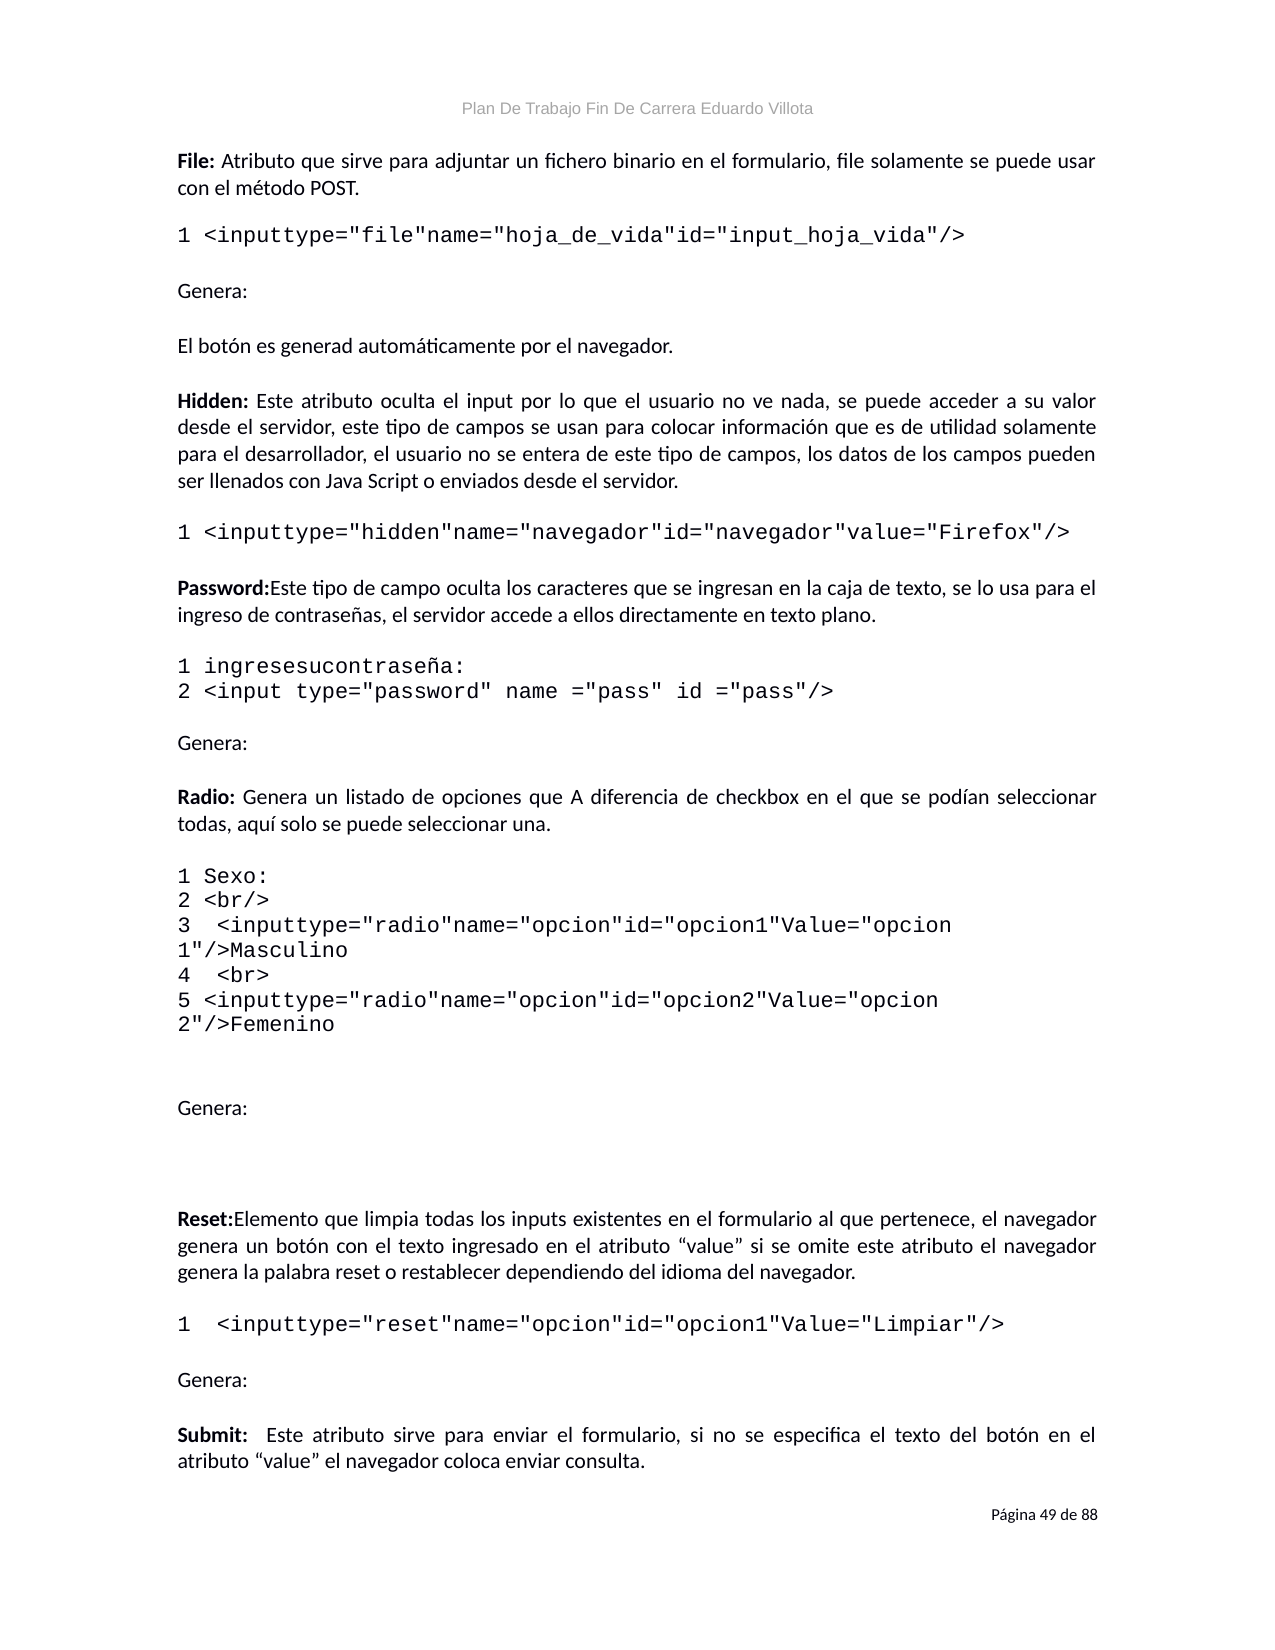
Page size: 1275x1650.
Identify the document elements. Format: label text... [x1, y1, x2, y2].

text 2 <input type="password" name ="pass" id ="pass"/> [177, 680, 1098, 705]
text 1 <inputtype="hidden"name="navegador"id="navegador"value="Firefox"/> [177, 521, 1098, 546]
text 1 Sexo: [177, 865, 1098, 890]
text 2 <br/> [177, 890, 1098, 914]
text Submit: Este atributo sirve para enviar el formulario, si no se especifica el texto del botón en el atributo “value” el navegador coloca enviar consulta. [177, 1421, 1098, 1474]
text El botón es generad automáticamente por el navegador. [177, 332, 1098, 359]
text 5 <inputtype="radio"name="opcion"id="opcion2"Value="opcion 2"/>Femenino [177, 989, 1098, 1038]
text 4 <br> [177, 964, 1098, 989]
text 1 ingresesucontraseña: [177, 656, 1098, 680]
text Reset:Elemento que limpia todas los inputs existentes en el formulario al que pertenece, el navegador genera un botón con el texto ingresado en el atributo “value” si se omite este atributo el navegador genera la palabra reset o restablecer dependiendo del idioma del navegador. [177, 1205, 1098, 1285]
text Genera: [177, 277, 1098, 304]
text Genera: [177, 1366, 1098, 1393]
text 3 <inputtype="radio"name="opcion"id="opcion1"Value="opcion 1"/>Masculino [177, 914, 1098, 964]
text Password:Este tipo de campo oculta los caracteres que se ingresan en la caja de texto, se lo usa para el ingreso de contraseñas, el servidor accede a ellos directamente en texto plano. [177, 574, 1098, 628]
text Radio: Genera un listado de opciones que A diferencia de checkbox en el que se podían seleccionar todas, aquí solo se puede seleccionar una. [177, 783, 1098, 837]
text 1 <inputtype="file"name="hoja_de_vida"id="input_hoja_vida"/> [177, 224, 1098, 249]
text Genera: [177, 729, 1098, 756]
text 1 <inputtype="reset"name="opcion"id="opcion1"Value="Limpiar"/> [177, 1313, 1098, 1338]
text File: Atributo que sirve para adjuntar un fichero binario en el formulario, file solamente se puede usar con el método POST. [177, 148, 1098, 201]
text Hidden: Este atributo oculta el input por lo que el usuario no ve nada, se puede acceder a su valor desde el servidor, este tipo de campos se usan para colocar información que es de utilidad solamente para el desarrollador, el usuario no se entera de este tipo de campos, los datos de los campos pueden ser llenados con Java Script o enviados desde el servidor. [177, 387, 1098, 493]
text Genera: [177, 1094, 1098, 1121]
